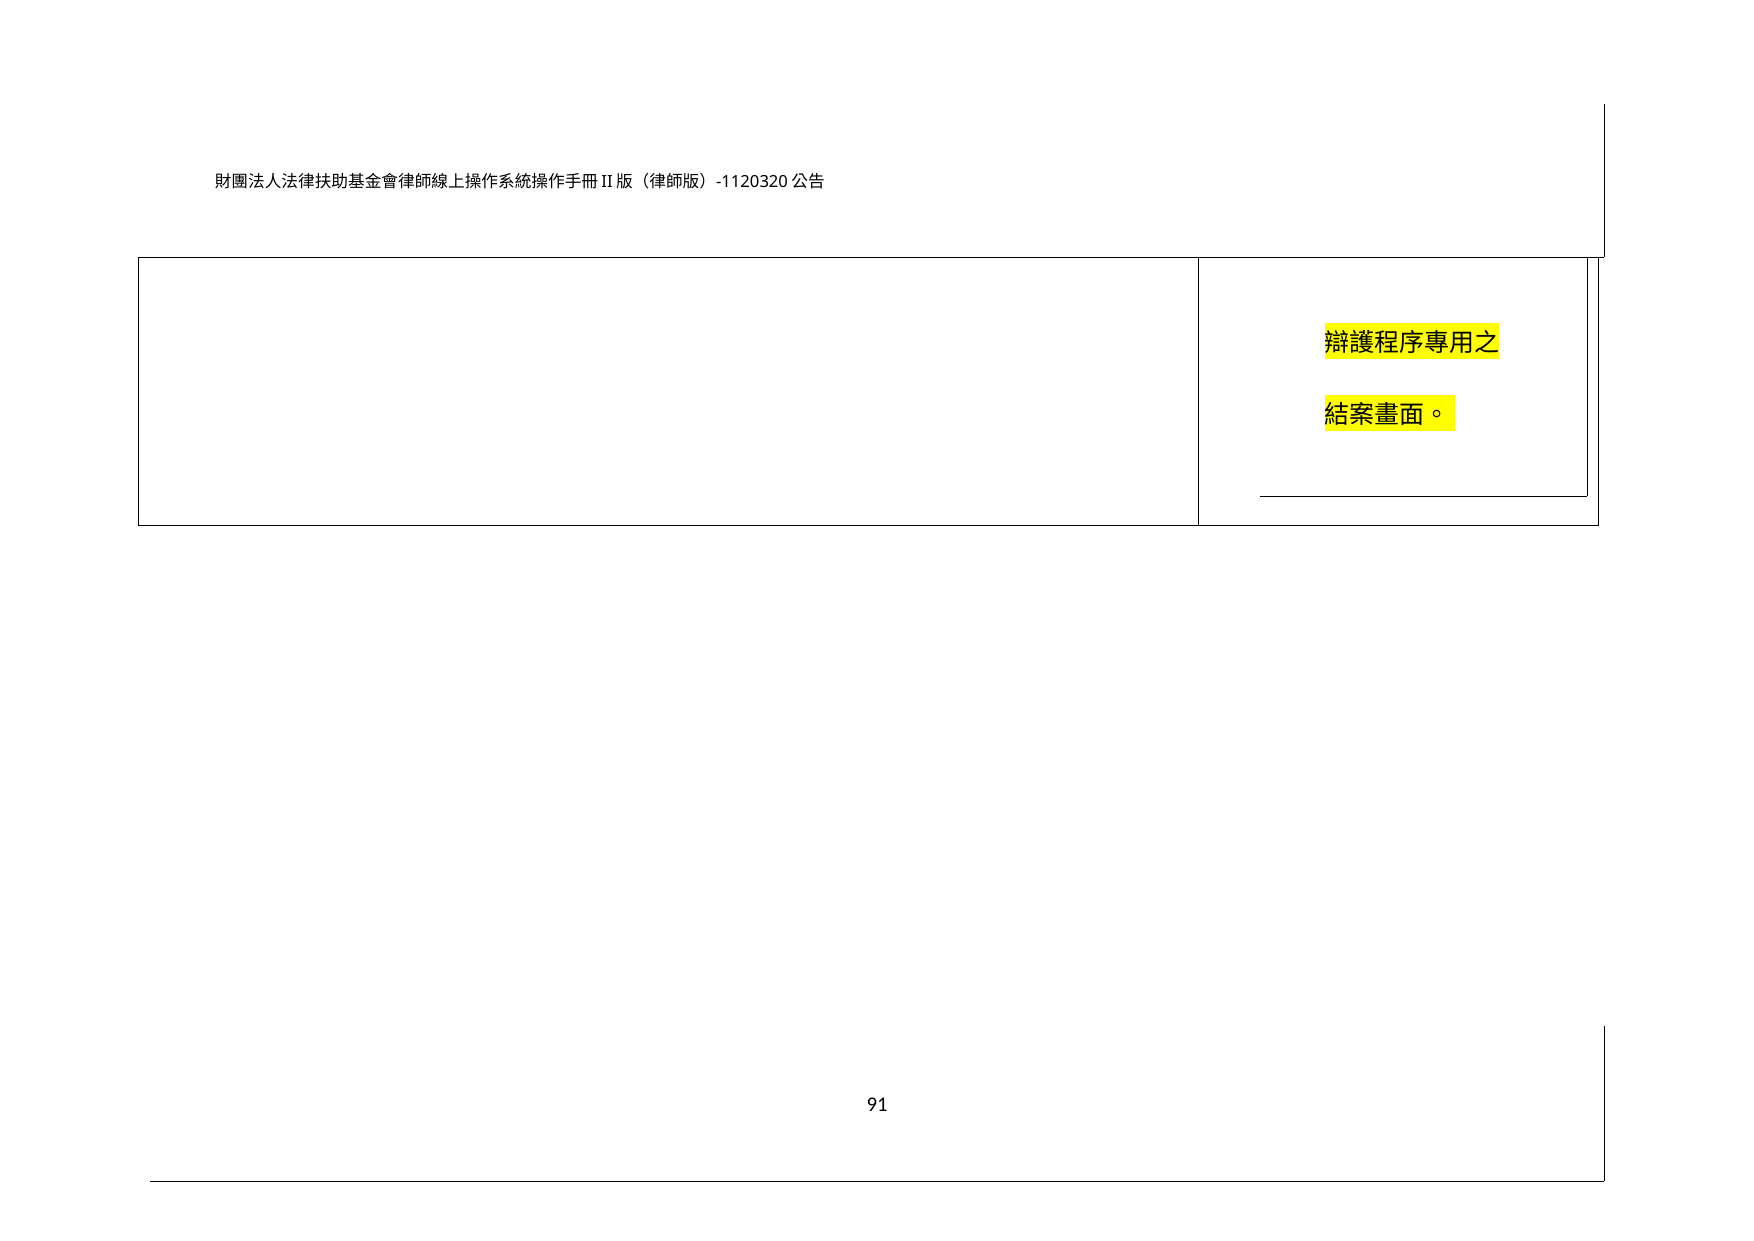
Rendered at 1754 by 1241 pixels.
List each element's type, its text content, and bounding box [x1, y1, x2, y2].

table_cell [139, 258, 1198, 524]
table_cell 辯護程序專用之結案畫面。 [1199, 258, 1598, 524]
